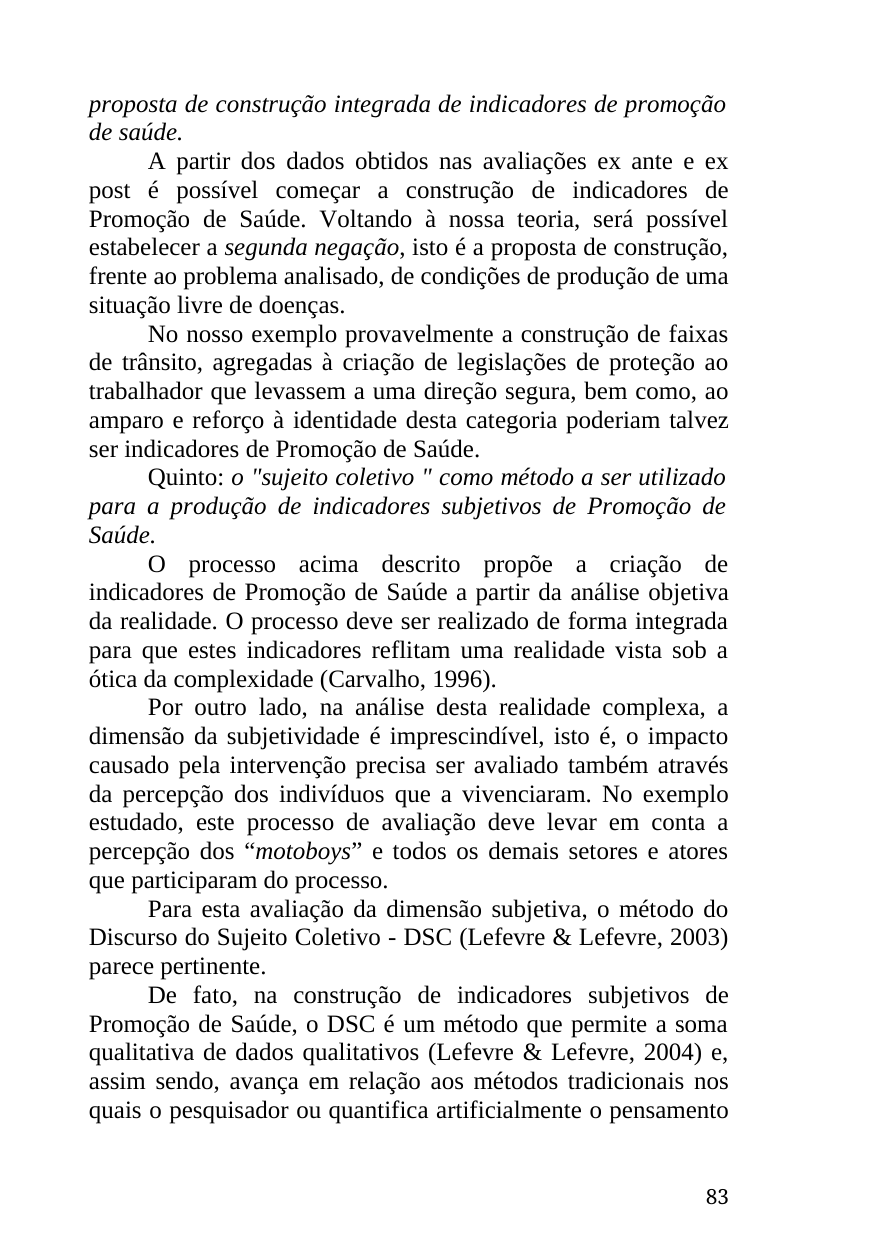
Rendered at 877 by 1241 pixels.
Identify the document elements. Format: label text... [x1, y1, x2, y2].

text No nosso exemplo provavelmente a construção de faixas de trânsito, agregadas à criação de legislações de proteção ao trabalhador que levassem a uma direção segura, bem como, ao amparo e reforço à identidade desta categoria poderiam talvez ser indicadores de Promoção de Saúde. [89, 319, 729, 462]
text De fato, na construção de indicadores subjetivos de Promoção de Saúde, o DSC é um método que permite a soma qualitativa de dados qualitativos (Lefevre & Lefevre, 2004) e, assim sendo, avança em relação aos métodos tradicionais nos quais o pesquisador ou quantifica artificialmente o pensamento [89, 980, 729, 1124]
text A partir dos dados obtidos nas avaliações ex ante e ex post é possível começar a construção de indicadores de Promoção de Saúde. Voltando à nossa teoria, será possível estabelecer a segunda negação, isto é a proposta de construção, frente ao problema analisado, de condições de produção de uma situação livre de doenças. [89, 146, 729, 319]
text Por outro lado, na análise desta realidade complexa, a dimensão da subjetividade é imprescindível, isto é, o impacto causado pela intervenção precisa ser avaliado também através da percepção dos indivíduos que a vivenciaram. No exemplo estudado, este processo de avaliação deve levar em conta a percepção dos “motoboys” e todos os demais setores e atores que participaram do processo. [89, 692, 729, 894]
text Para esta avaliação da dimensão subjetiva, o método do Discurso do Sujeito Coletivo - DSC (Lefevre & Lefevre, 2003) parece pertinente. [89, 894, 729, 980]
text O processo acima descrito propõe a criação de indicadores de Promoção de Saúde a partir da análise objetiva da realidade. O processo deve ser realizado de forma integrada para que estes indicadores reflitam uma realidade vista sob a ótica da complexidade (Carvalho, 1996). [89, 549, 729, 692]
text Quinto: o "sujeito coletivo " como método a ser utilizado para a produção de indicadores subjetivos de Promoção de Saúde. [89, 462, 729, 549]
text proposta de construção integrada de indicadores de promoção de saúde. [89, 89, 729, 146]
